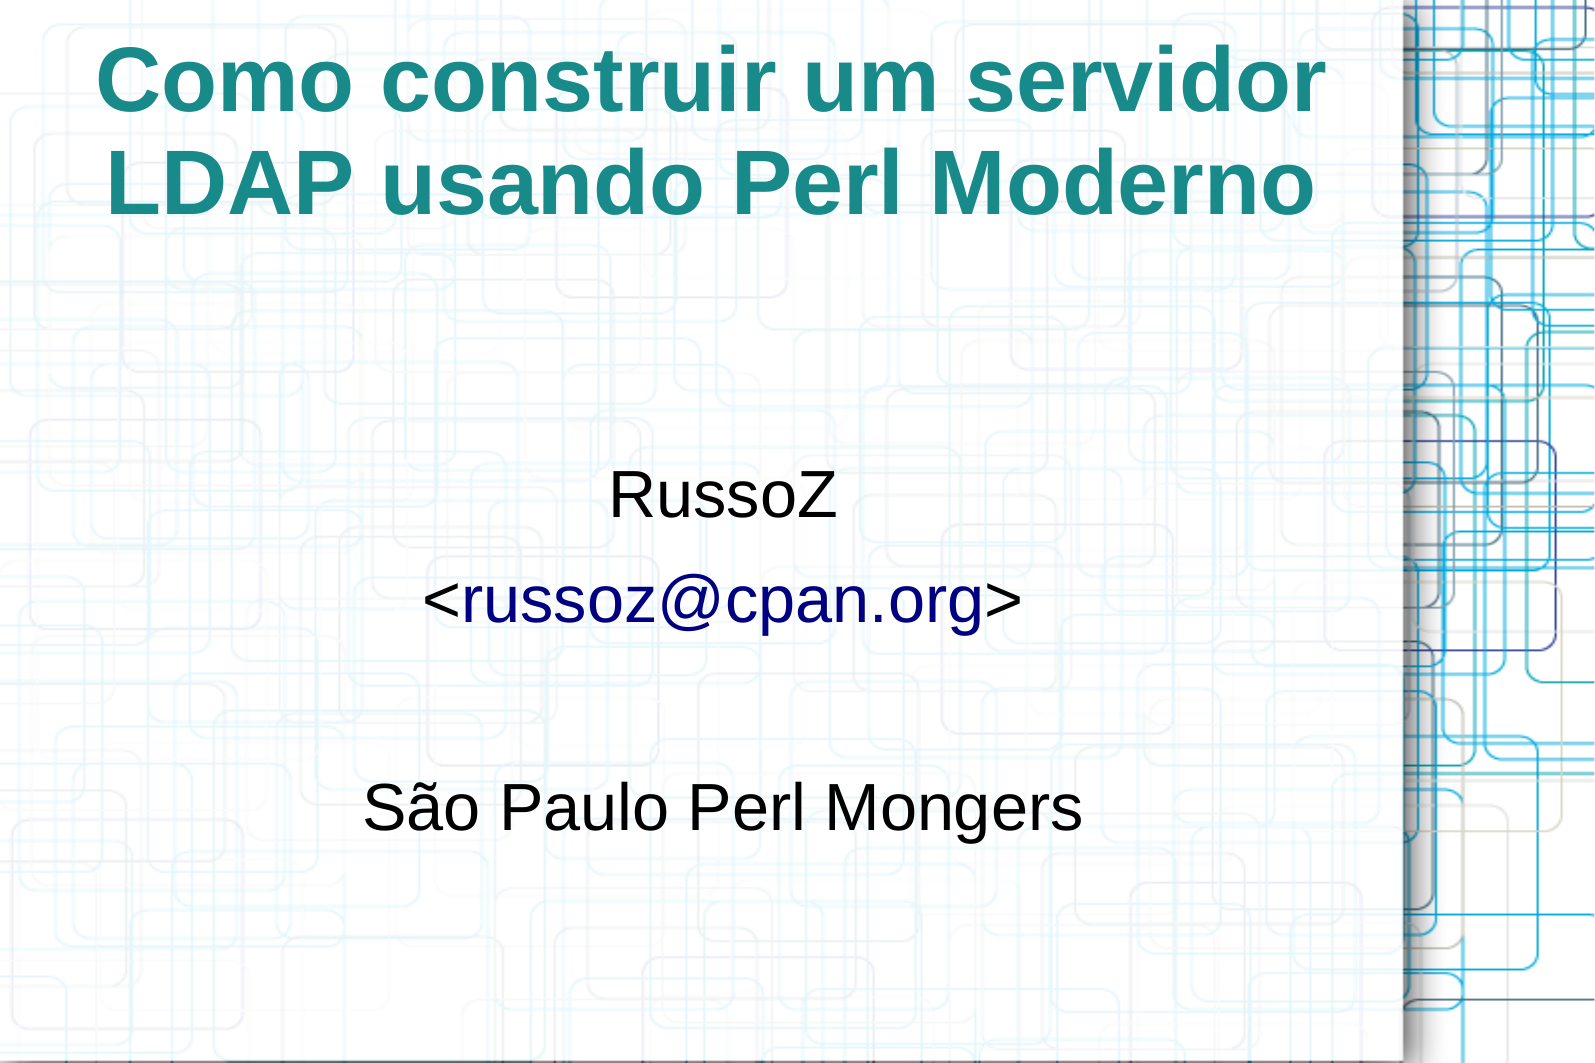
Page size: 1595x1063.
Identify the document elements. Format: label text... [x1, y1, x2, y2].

title Como construir um servidor LDAP usando Perl Moderno [56, 28, 1367, 234]
list RussoZ <russoz@cpan.org> São Paulo Perl Mongers [79, 248, 1367, 951]
picture [0, 0, 1595, 1063]
